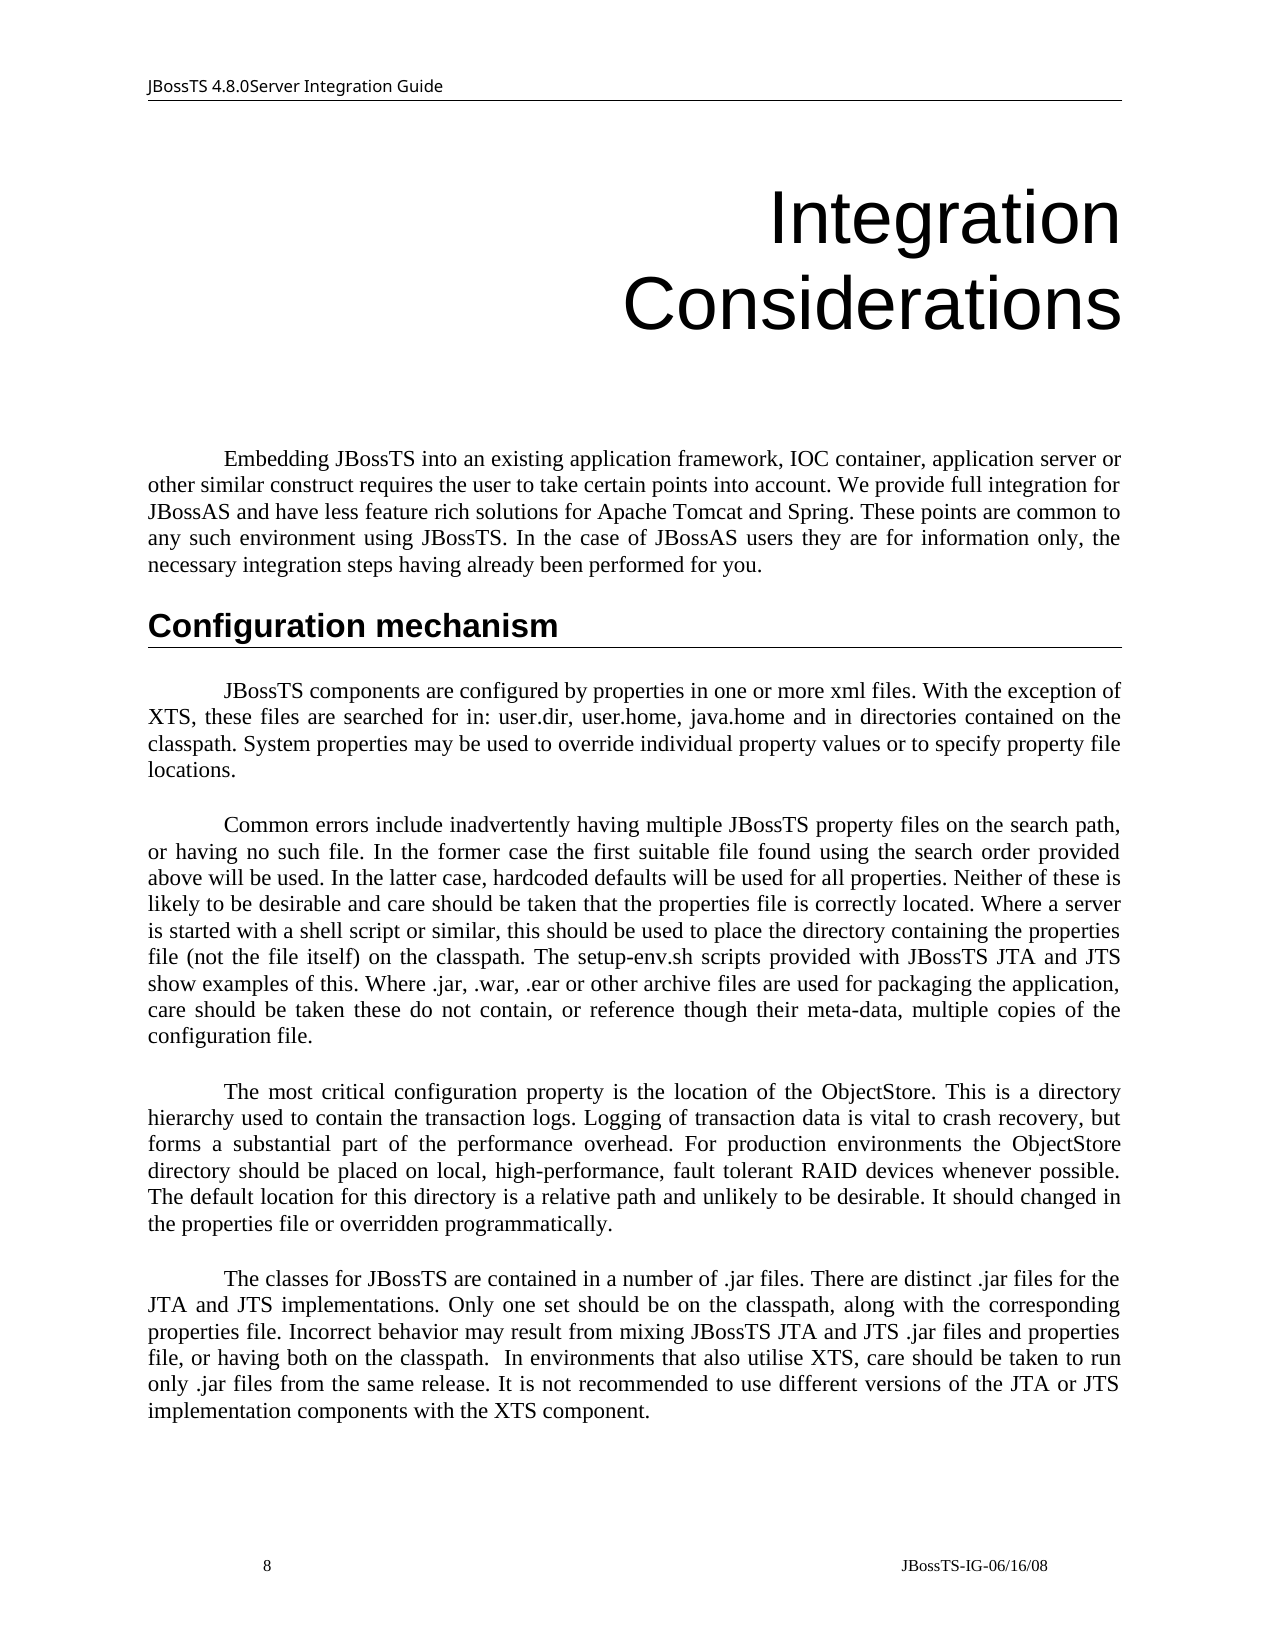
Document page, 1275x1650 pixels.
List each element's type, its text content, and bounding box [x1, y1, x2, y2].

text Embedding JBossTS into an existing application framework, IOC container, application server or other similar construct requires the user to take certain points into account. We provide full integration for JBossAS and have less feature rich solutions for Apache Tomcat and Spring. These points are common to any such environment using JBossTS. In the case of JBossAS users they are for information only, the necessary integration steps having already been performed for you. [148, 445, 1122, 577]
text JBossTS components are configured by properties in one or more xml files. With the exception of XTS, these files are searched for in: user.dir, user.home, java.home and in directories contained on the classpath. System properties may be used to override individual property values or to specify property file locations. [148, 677, 1122, 782]
text The classes for JBossTS are contained in a number of .jar files. There are distinct .jar files for the JTA and JTS implementations. Only one set should be on the classpath, along with the corresponding properties file. Incorrect behavior may result from mixing JBossTS JTA and JTS .jar files and properties file, or having both on the classpath. In environments that also utilise XTS, care should be taken to run only .jar files from the same release. It is not recommended to use different versions of the JTA or JTS implementation components with the XTS component. [148, 1265, 1122, 1423]
title Integration Considerations [263, 173, 1122, 345]
subtitle Configuration mechanism [148, 606, 1122, 647]
text The most critical configuration property is the location of the ObjectStore. This is a directory hierarchy used to contain the transaction logs. Logging of transaction data is vital to crash recovery, but forms a substantial part of the performance overhead. For production environments the ObjectStore directory should be placed on local, high-performance, fault tolerant RAID devices whenever possible. The default location for this directory is a relative path and unlikely to be desirable. It should changed in the properties file or overridden programmatically. [148, 1078, 1122, 1236]
text Common errors include inadvertently having multiple JBossTS property files on the search path, or having no such file. In the former case the first suitable file found using the search order provided above will be used. In the latter case, hardcoded defaults will be used for all properties. Neither of these is likely to be desirable and care should be taken that the properties file is correctly located. Where a server is started with a shell script or similar, this should be used to place the directory containing the properties file (not the file itself) on the classpath. The setup-env.sh scripts provided with JBossTS JTA and JTS show examples of this. Where .jar, .war, .ear or other archive files are used for packaging the application, care should be taken these do not contain, or reference though their meta-data, multiple copies of the configuration file. [148, 811, 1122, 1049]
